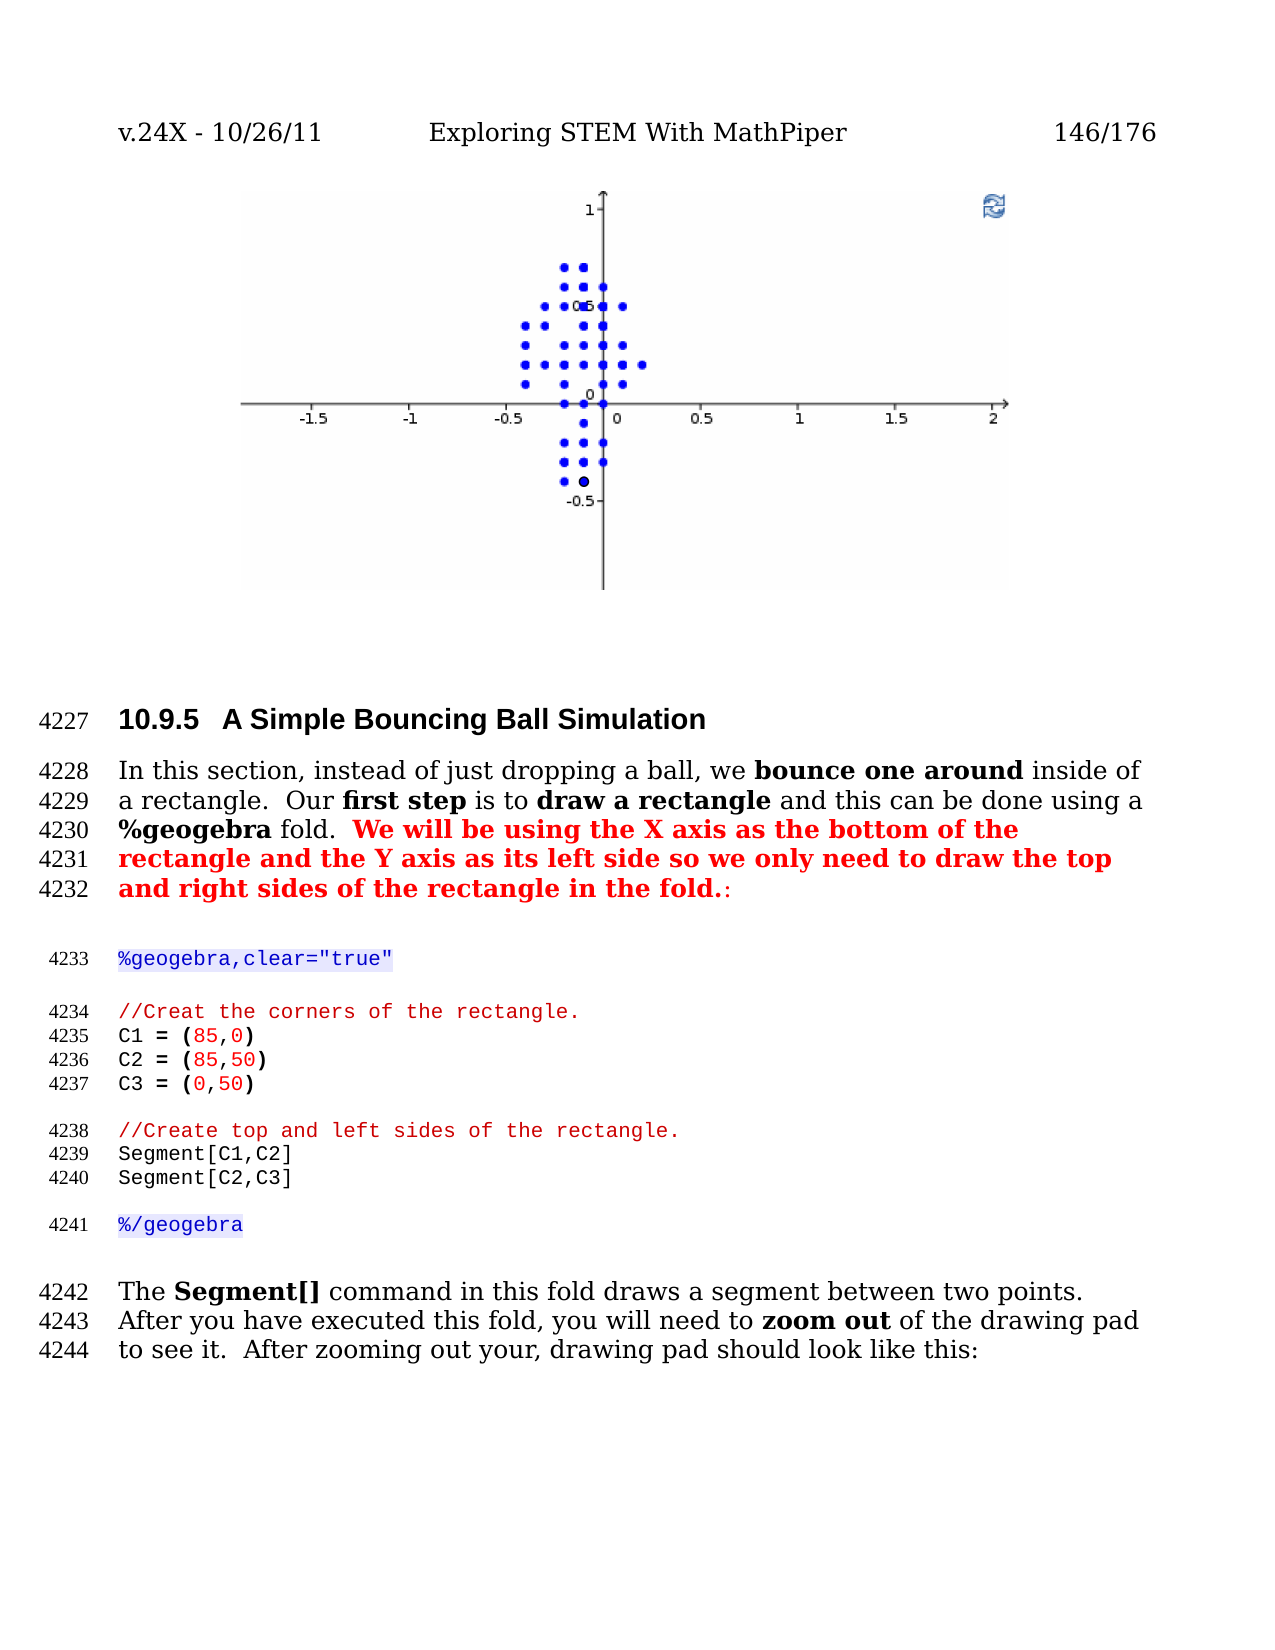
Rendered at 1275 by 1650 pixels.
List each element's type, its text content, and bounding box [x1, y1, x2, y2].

picture [240, 191, 1009, 590]
text %geogebra,clear="true" [118, 948, 1157, 972]
text The Segment[] command in this fold draws a segment between two points. After you have executed this fold, you will need to zoom out of the drawing pad to see it. After zooming out your, drawing pad should look like this: [118, 1276, 1157, 1364]
text Segment[C1,C2] [118, 1143, 1157, 1167]
text //Create top and left sides of the rectangle. [118, 1120, 1157, 1143]
text Segment[C2,C3] [118, 1167, 1157, 1191]
text In this section, instead of just dropping a ball, we bounce one around inside of a rectangle. Our first step is to draw a rectangle and this can be done using a %geogebra fold. We will be using the X axis as the bottom of the rectangle and the Y axis as its left side so we only need to draw the top and right sides of the rectangle in the fold.: [118, 756, 1157, 903]
text C1 = (85,0) [118, 1025, 1157, 1049]
text C3 = (0,50) [118, 1072, 1157, 1096]
text //Creat the corners of the rectangle. [118, 1002, 1157, 1025]
subtitle A Simple Bouncing Ball Simulation [118, 702, 1157, 735]
text C2 = (85,50) [118, 1049, 1157, 1072]
text %/geogebra [118, 1214, 1157, 1238]
